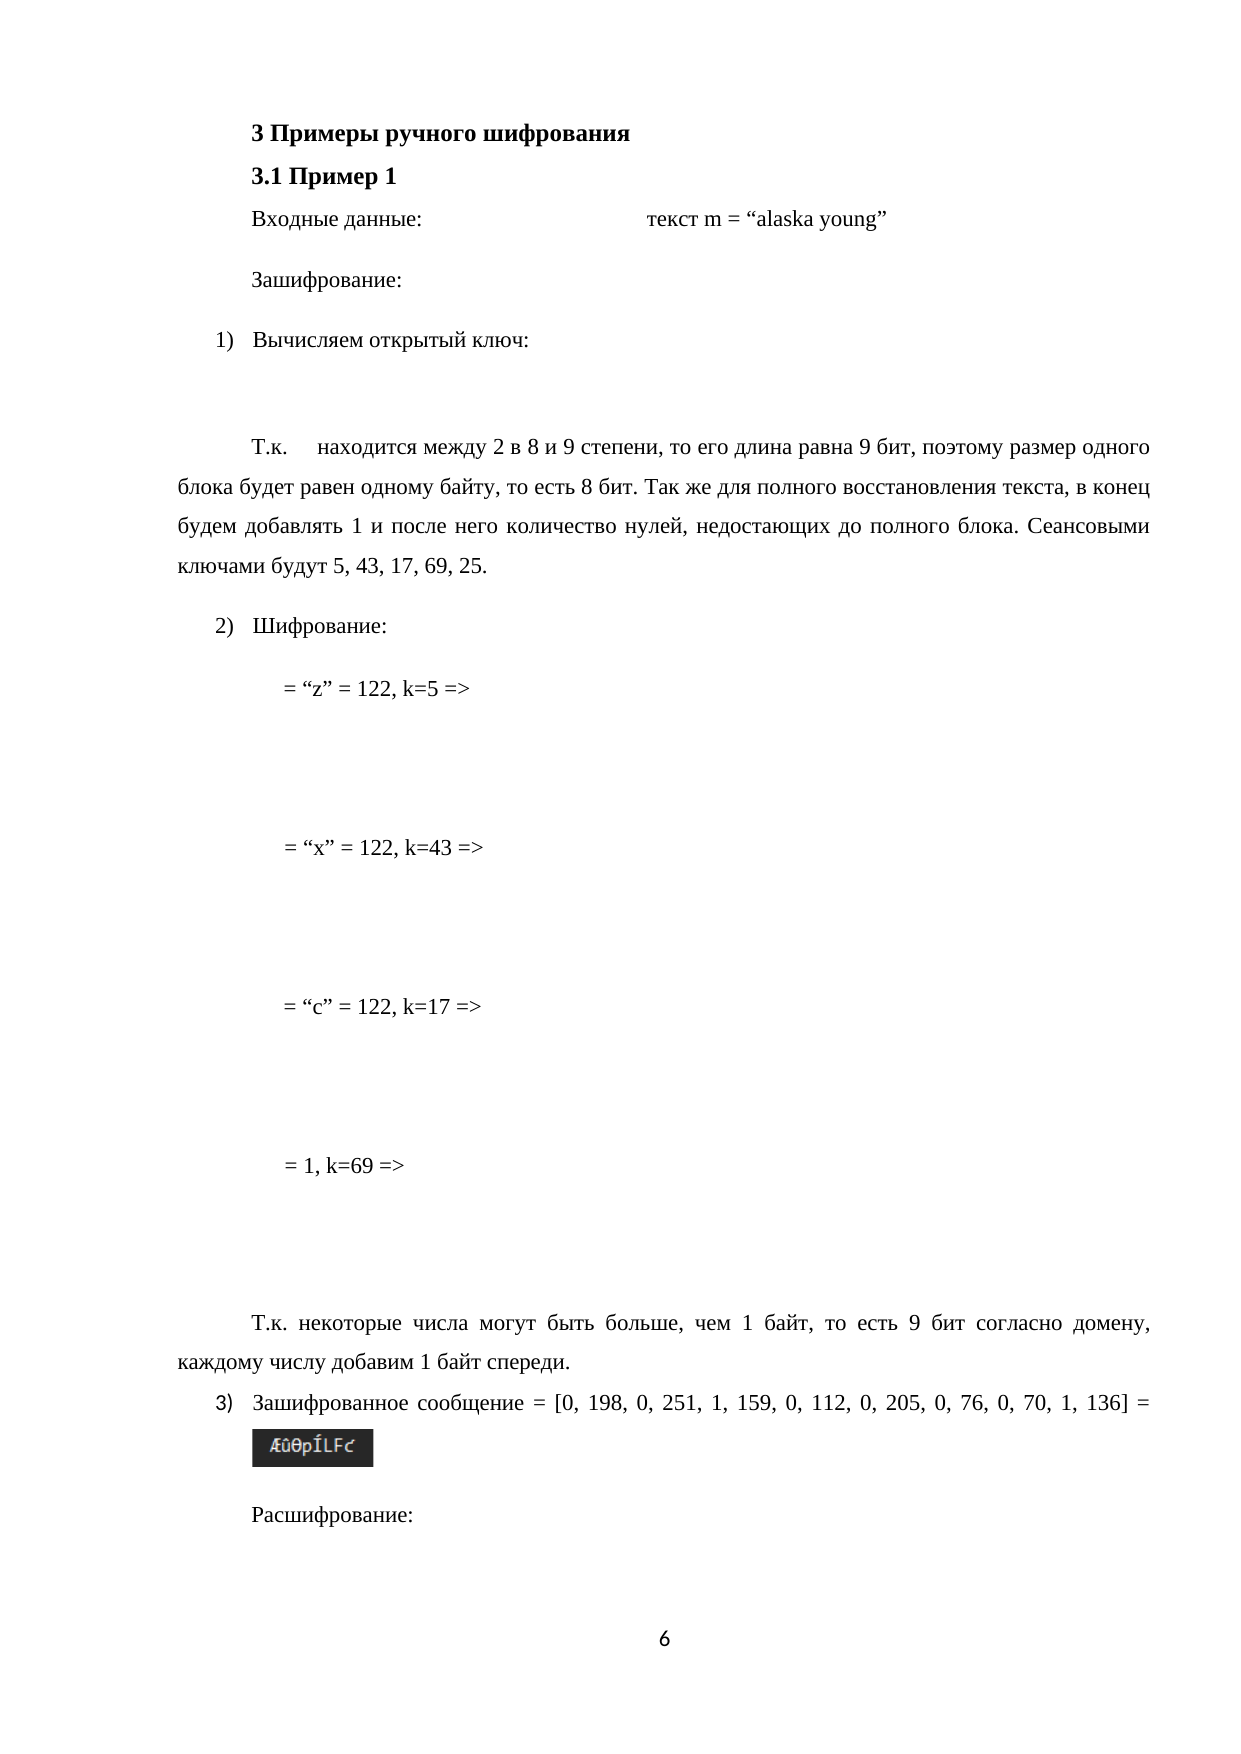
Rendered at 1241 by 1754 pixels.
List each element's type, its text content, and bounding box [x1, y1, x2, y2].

list Зашифрованное сообщение = [0, 198, 0, 251, 1, 159, 0, 112, 0, 205, 0, 76, 0, 70, 1, 136] = [215, 1388, 1152, 1466]
text Входные данные: текст m = “alaska young” [177, 204, 1152, 232]
text = “x” = 122, k=43 => [177, 832, 1152, 863]
text Зашифрование: [177, 266, 1152, 292]
picture [252, 1429, 374, 1467]
list Вычисляем открытый ключ: [215, 326, 1152, 353]
text Т.к. некоторые числа могут быть больше, чем 1 байт, то есть 9 бит согласно домену, каждому числу добавим 1 байт спереди. [177, 1309, 1152, 1375]
text = “z” = 122, k=5 => [177, 673, 1152, 704]
subtitle 3 Примеры ручного шифрования [177, 118, 1152, 147]
text Расшифрование: [177, 1501, 1152, 1527]
text = 1, k=69 => [177, 1150, 1152, 1181]
list Шифрование: [215, 612, 1152, 639]
text = “c” = 122, k=17 => [177, 991, 1152, 1022]
text Т.к. находится между 2 в 8 и 9 степени, то его длина равна 9 бит, поэтому размер одного блока будет равен одному байту, то есть 8 бит. Так же для полного восстановления текста, в конец будем добавлять 1 и после него количество нулей, недостающих до полного блока. Сеансовыми ключами будут 5, 43, 17, 69, 25. [177, 432, 1152, 578]
subtitle 3.1 Пример 1 [177, 161, 1152, 190]
